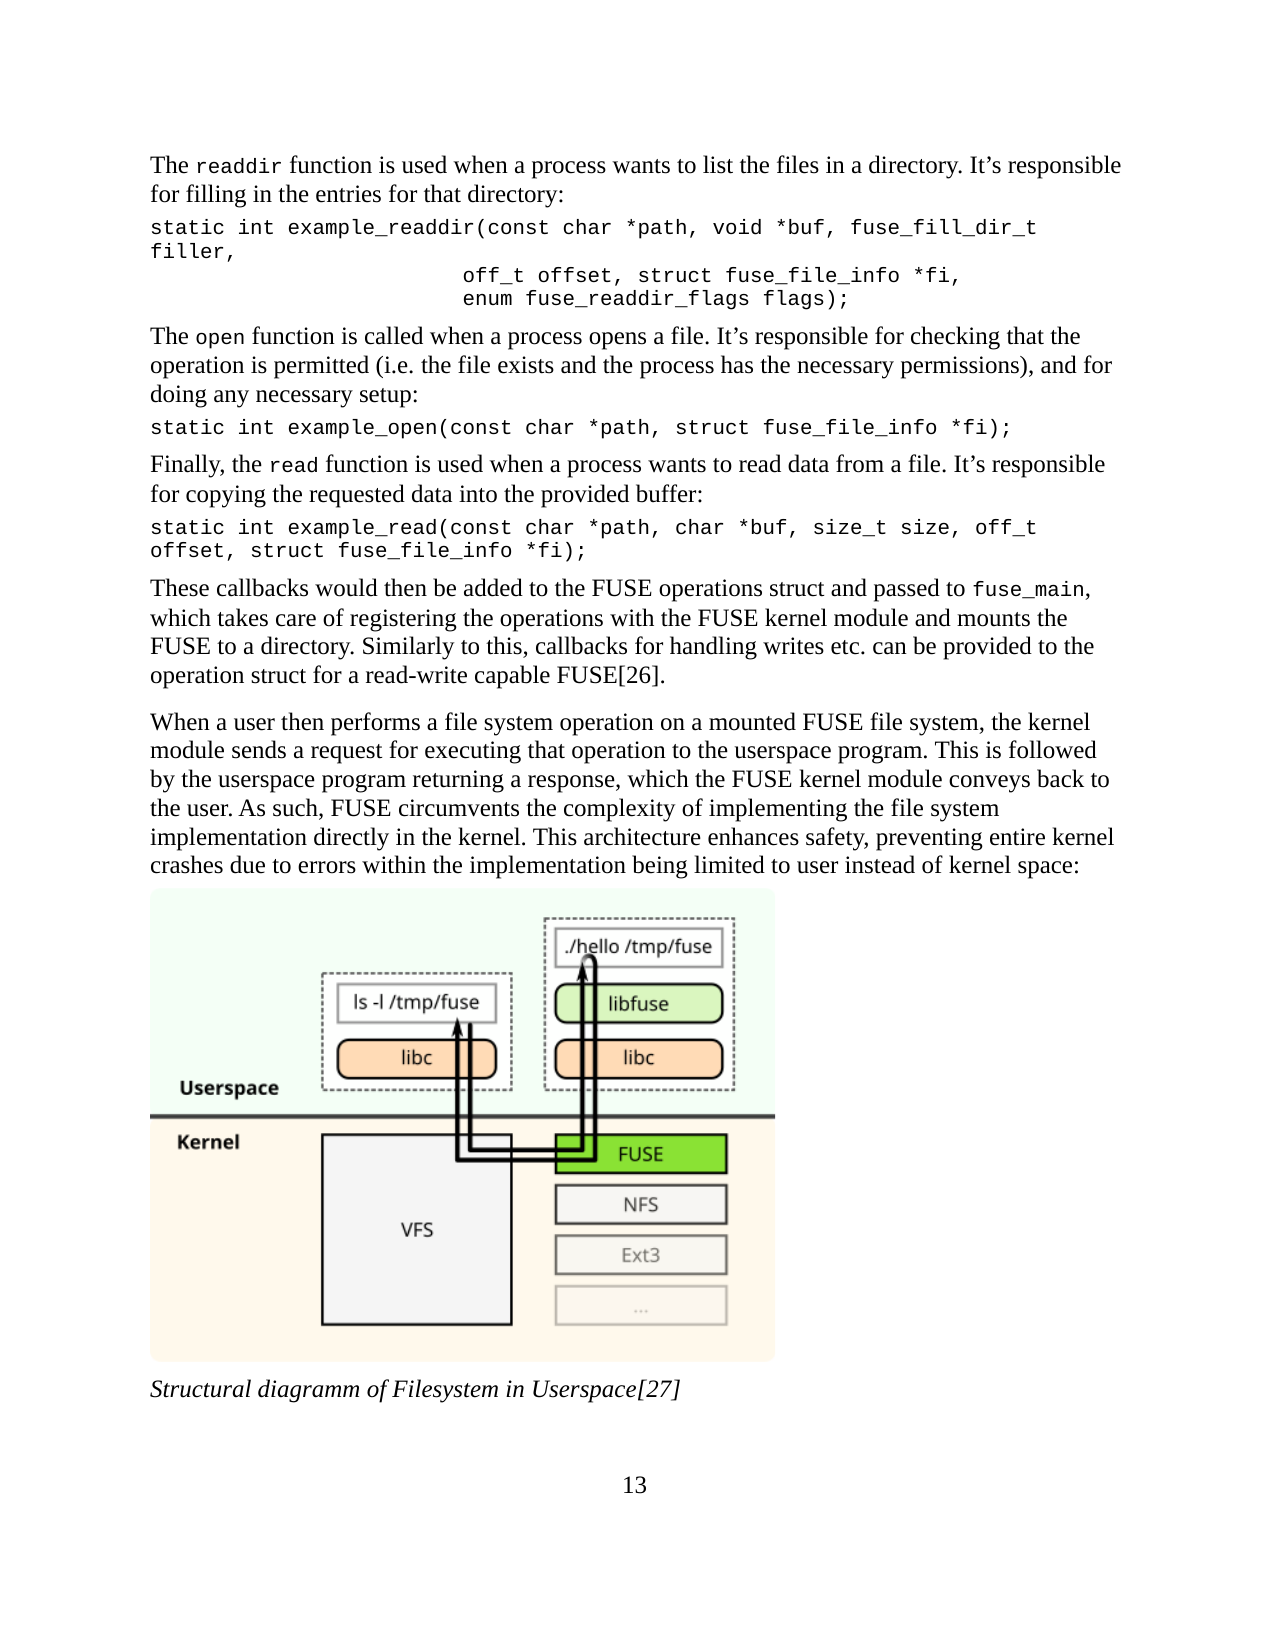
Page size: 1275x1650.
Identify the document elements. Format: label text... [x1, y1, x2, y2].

text off_t offset, struct fuse_file_info *fi, [150, 264, 1125, 288]
text static int example_open(const char *path, struct fuse_file_info *fi); [150, 417, 1125, 441]
text Structural diagramm of Filesystem in Userspace[27] [150, 1374, 1125, 1403]
text static int example_readdir(const char *path, void *buf, fuse_fill_dir_t filler, [150, 217, 1125, 264]
text Finally, the read function is used when a process wants to read data from a file. It’s responsible for copying the requested data into the provided buffer: [150, 449, 1125, 508]
text The readdir function is used when a process wants to list the files in a directory. It’s responsible for filling in the entries for that directory: [150, 150, 1125, 208]
picture [150, 888, 775, 1362]
text The open function is called when a process opens a file. It’s responsible for checking that the operation is permitted (i.e. the file exists and the process has the necessary permissions), and for doing any necessary setup: [150, 321, 1125, 408]
text These callbacks would then be added to the FUSE operations struct and passed to fuse_main, which takes care of registering the operations with the FUSE kernel module and mounts the FUSE to a directory. Similarly to this, callbacks for handling writes etc. can be provided to the operation struct for a read-write capable FUSE[26]. [150, 573, 1125, 689]
text static int example_read(const char *path, char *buf, size_t size, off_t offset, struct fuse_file_info *fi); [150, 517, 1125, 564]
text When a user then performs a file system operation on a mounted FUSE file system, the kernel module sends a request for executing that operation to the userspace program. This is followed by the userspace program returning a response, which the FUSE kernel module conveys back to the user. As such, FUSE circumvents the complexity of implementing the file system implementation directly in the kernel. This architecture enhances safety, preventing entire kernel crashes due to errors within the implementation being limited to user instead of kernel space: [150, 707, 1125, 879]
text enum fuse_readdir_flags flags); [150, 288, 1125, 312]
